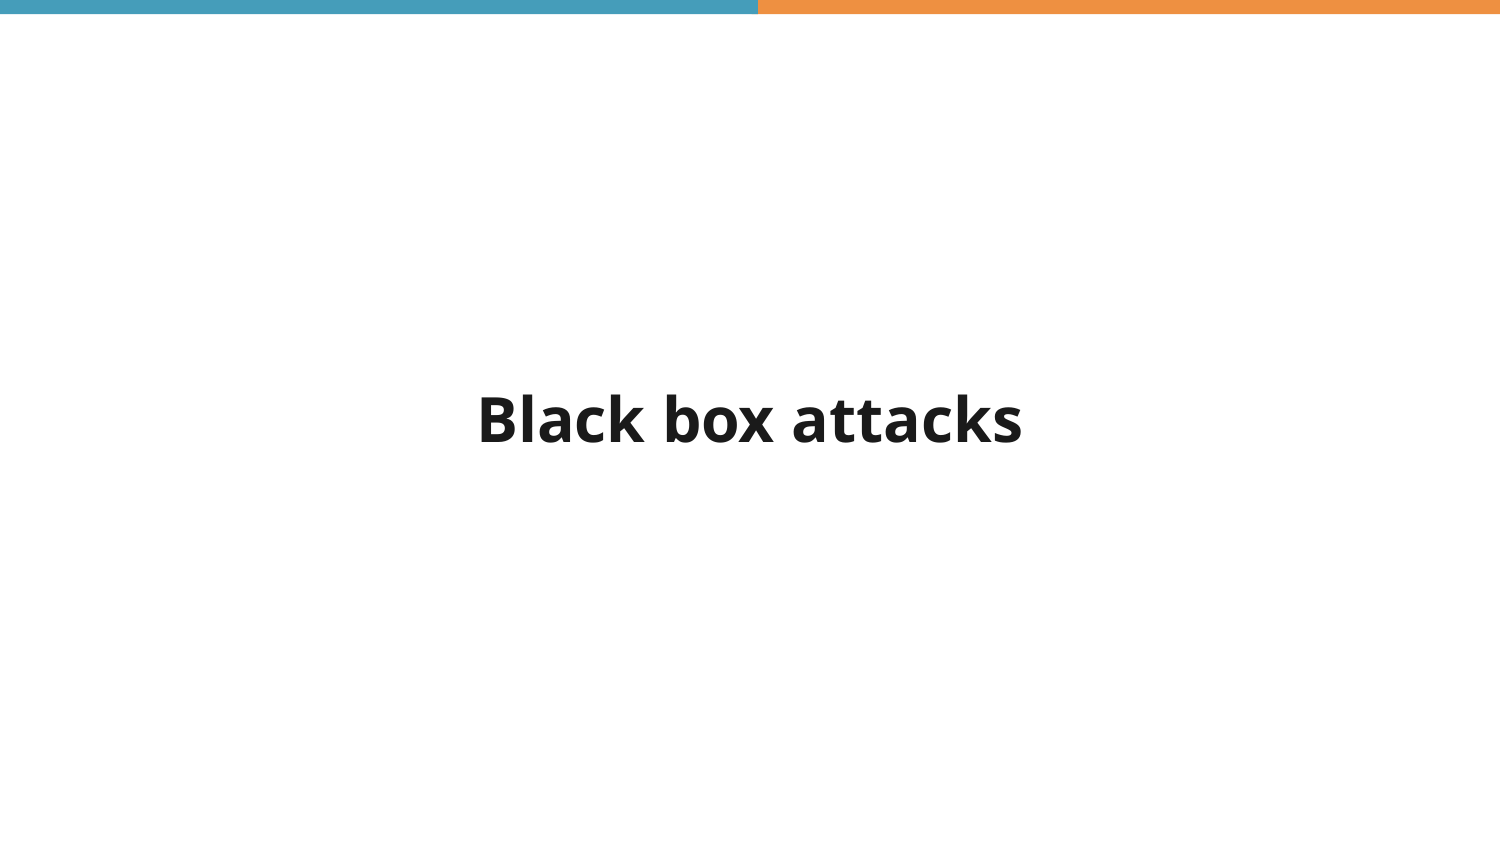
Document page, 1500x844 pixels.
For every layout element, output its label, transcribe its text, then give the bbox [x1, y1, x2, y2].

title Black box attacks [0, 365, 1500, 454]
